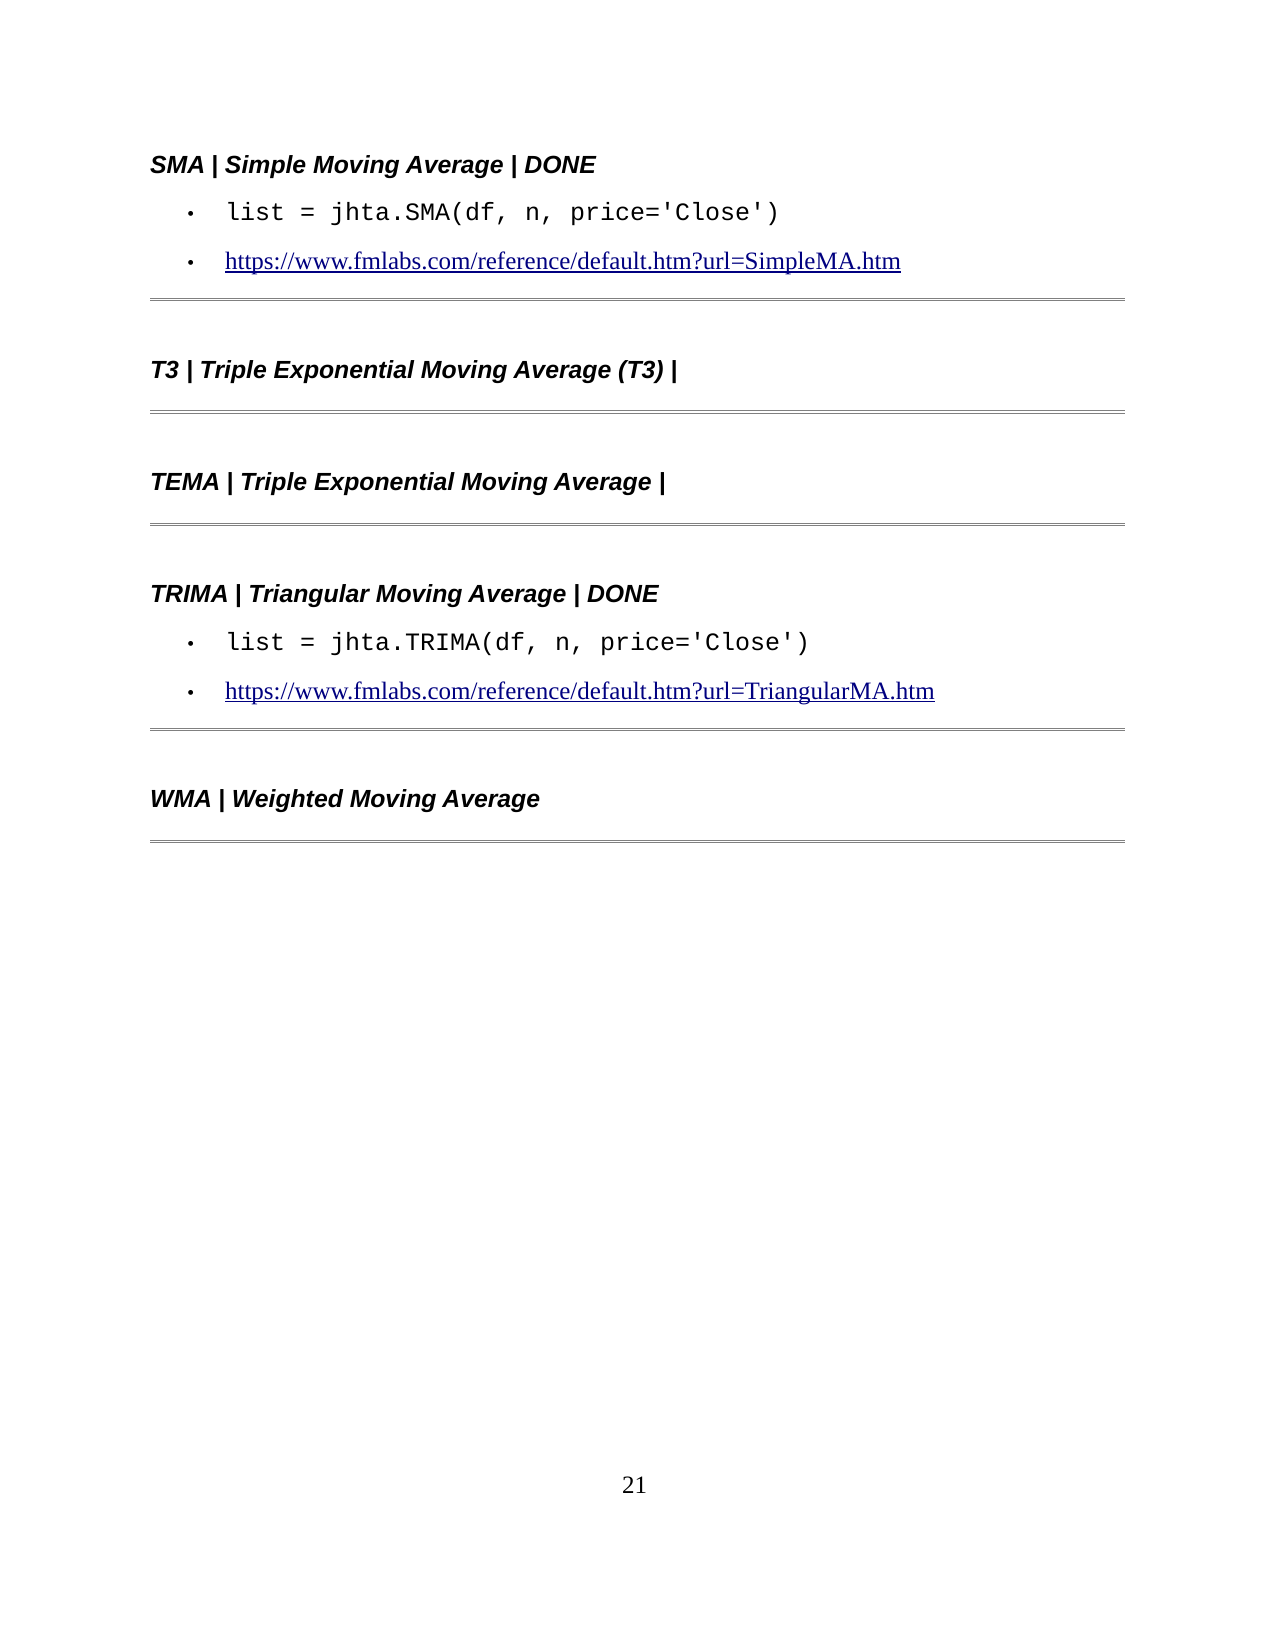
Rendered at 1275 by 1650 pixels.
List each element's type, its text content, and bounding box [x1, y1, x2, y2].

subtitle WMA | Weighted Moving Average [150, 784, 1125, 813]
list https://www.fmlabs.com/reference/default.htm?url=SimpleMA.htm [187, 246, 1125, 275]
subtitle TEMA | Triple Exponential Moving Average | [150, 467, 1125, 496]
subtitle T3 | Triple Exponential Moving Average (T3) | [150, 355, 1125, 384]
list list = jhta.SMA(df, n, price='Close') [187, 200, 1125, 228]
subtitle SMA | Simple Moving Average | DONE [150, 150, 1125, 178]
list list = jhta.TRIMA(df, n, price='Close') [187, 629, 1125, 658]
subtitle TRIMA | Triangular Moving Average | DONE [150, 579, 1125, 608]
list https://www.fmlabs.com/reference/default.htm?url=TriangularMA.htm [187, 676, 1125, 704]
